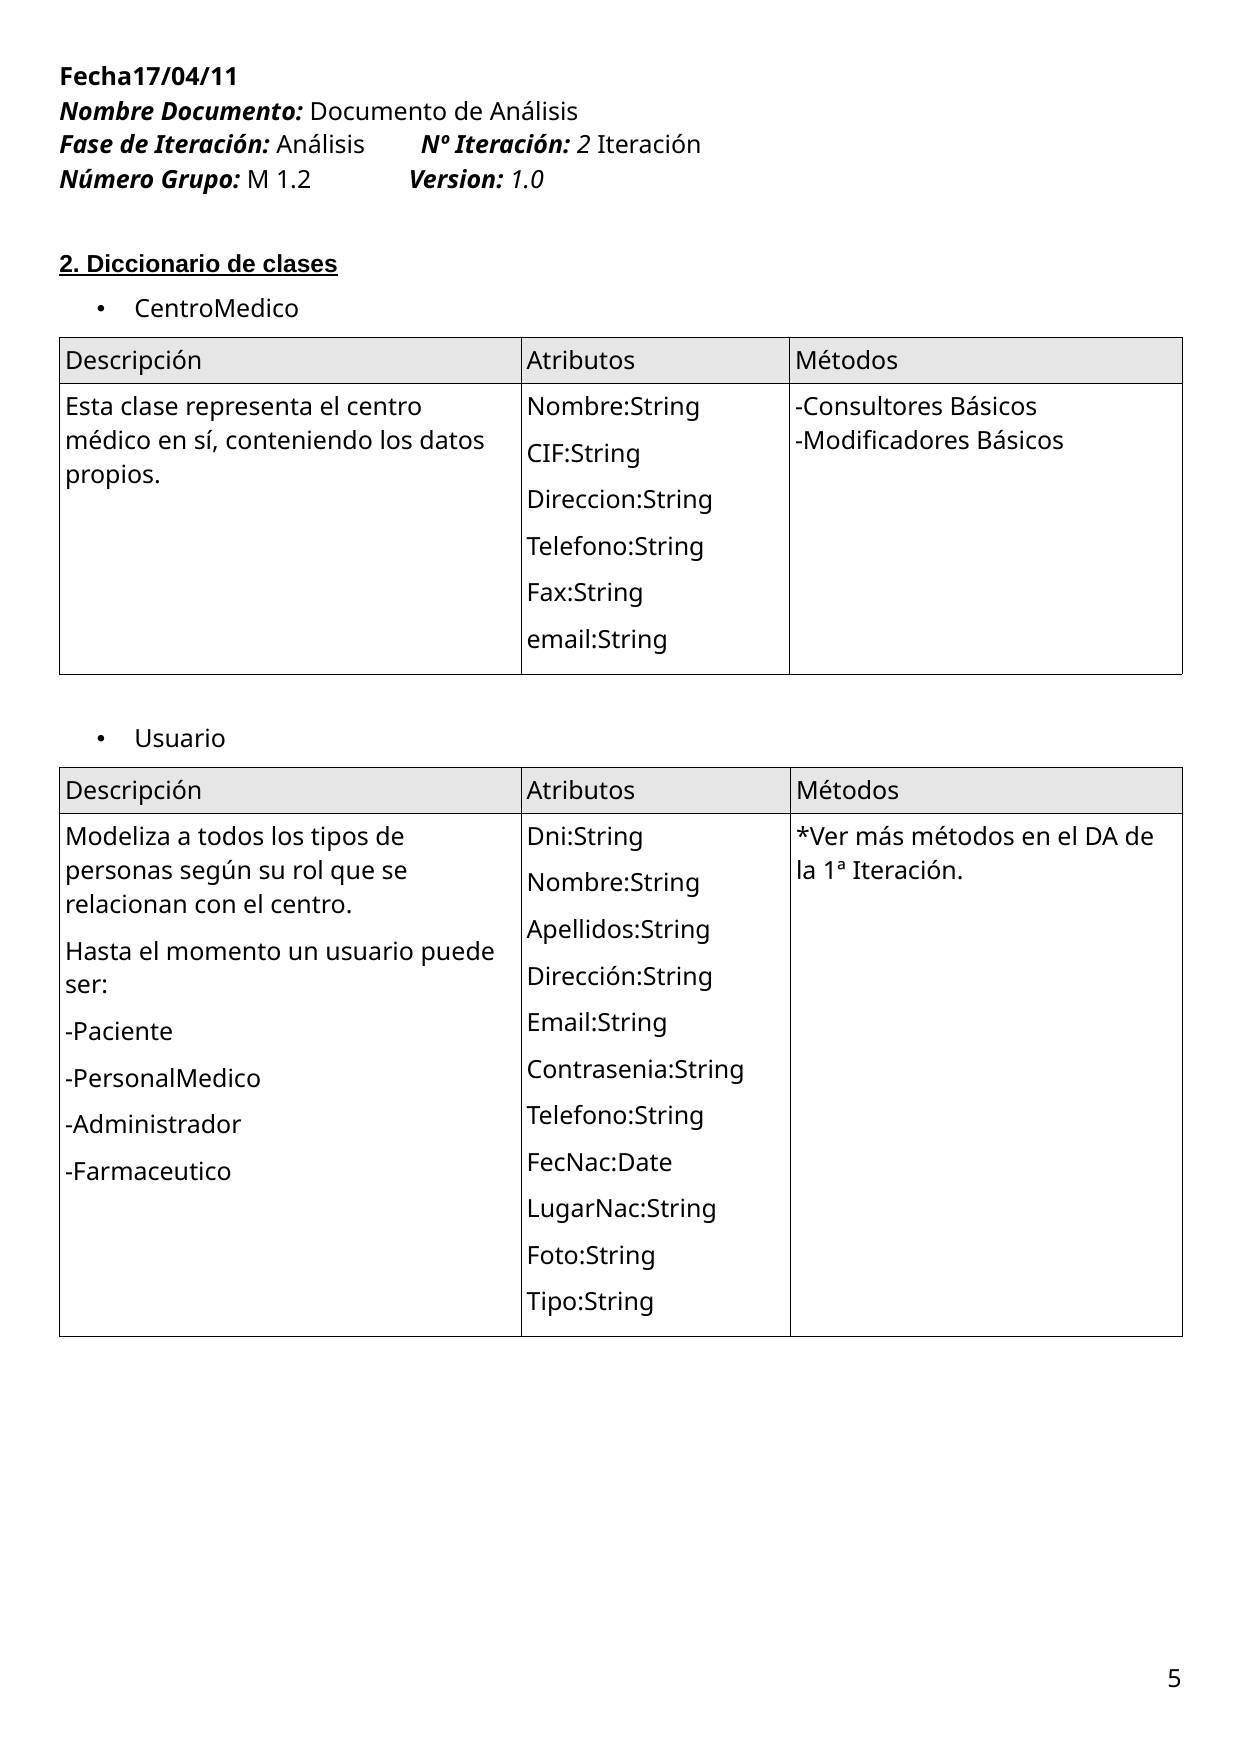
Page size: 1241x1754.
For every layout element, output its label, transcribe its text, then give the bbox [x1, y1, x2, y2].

table_cell Nombre:String CIF:String Direccion:String Telefono:String Fax:String email:String [522, 384, 789, 674]
table_header Métodos [790, 338, 1182, 383]
table_cell *Ver más métodos en el DA de la 1ª Iteración. [791, 814, 1182, 1336]
table_cell Modeliza a todos los tipos de personas según su rol que se relacionan con el centro. Hasta el momento un usuario puede ser: -Paciente -PersonalMedico -Administrador -Farmaceutico [60, 814, 521, 1336]
table_header Descripción [60, 338, 521, 383]
table_header Descripción [60, 768, 521, 813]
table_header Atributos [522, 338, 789, 383]
table_cell -Consultores Básicos -Modificadores Básicos [790, 384, 1182, 674]
table_header Métodos [791, 768, 1182, 813]
table_cell Esta clase representa el centro médico en sí, conteniendo los datos propios. [60, 384, 521, 674]
list CentroMedico [97, 291, 1181, 325]
table_cell Dni:String Nombre:String Apellidos:String Dirección:String Email:String Contrasenia:String Telefono:String FecNac:Date LugarNac:String Foto:String Tipo:String [522, 814, 790, 1336]
list Usuario [97, 720, 1181, 754]
table_header Atributos [522, 768, 790, 813]
subtitle 2. Diccionario de clases [59, 250, 1181, 278]
